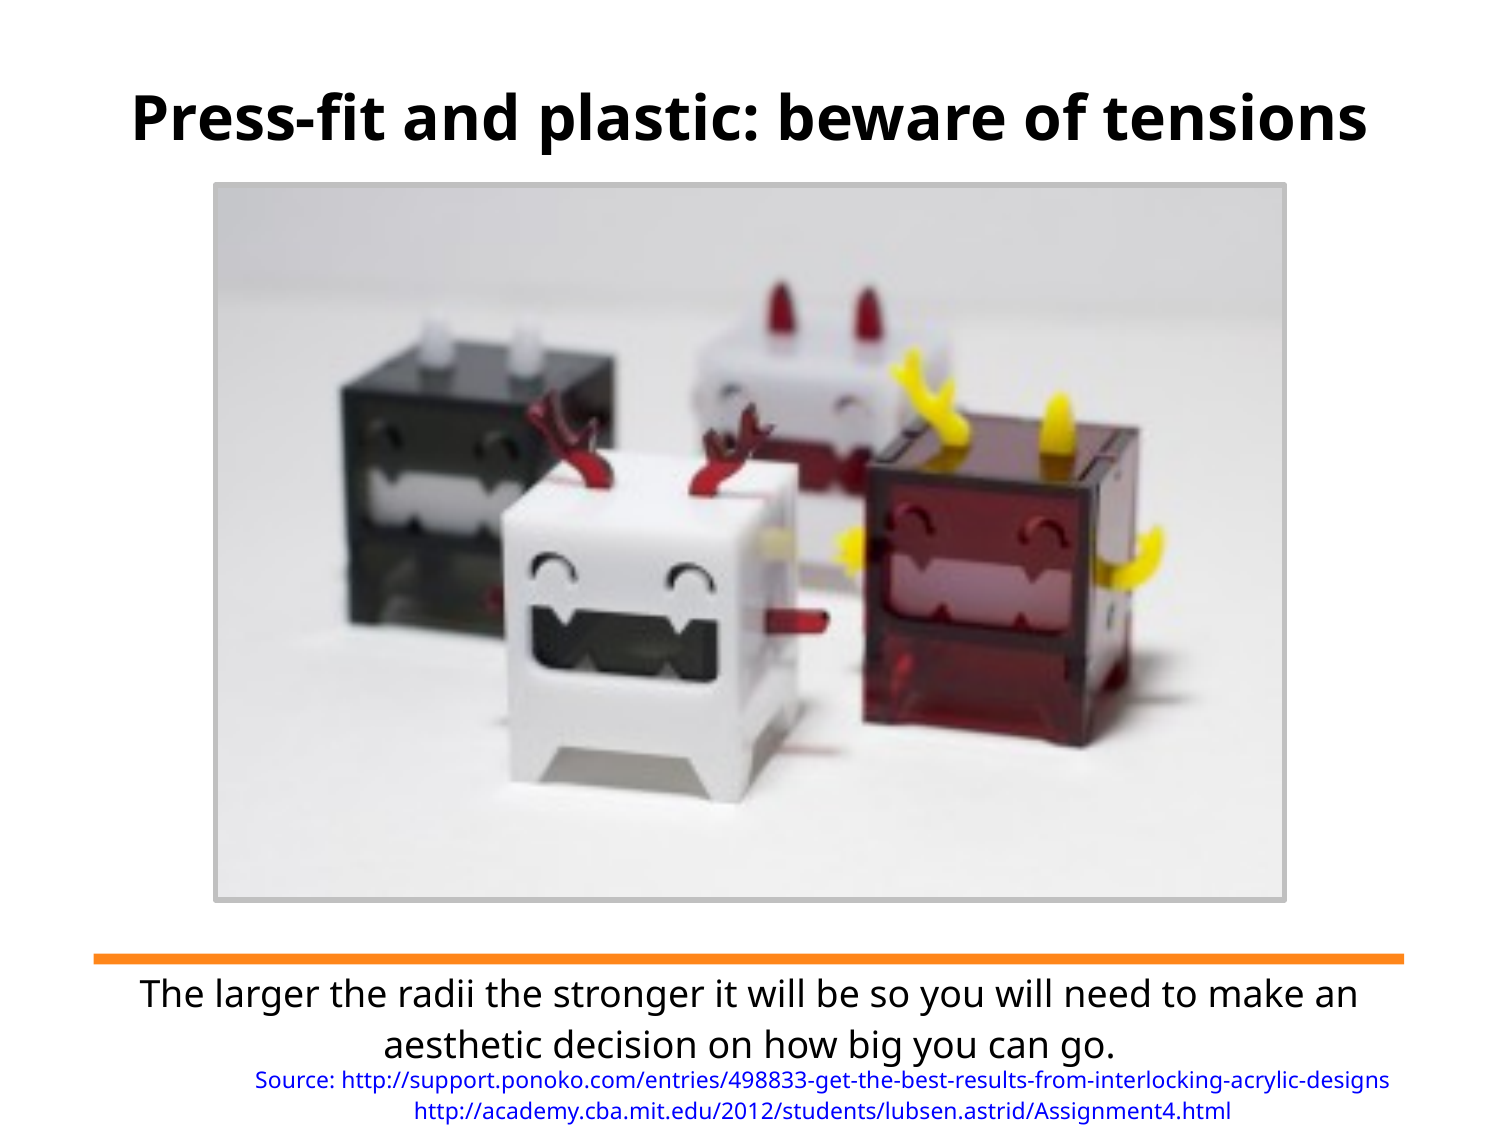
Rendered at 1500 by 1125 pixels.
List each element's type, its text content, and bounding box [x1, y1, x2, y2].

text_box Source: http://support.ponoko.com/entries/498833-get-the-best-results-from-interlocking-acrylic-designs http://academy.cba.mit.edu/2012/students/lubsen.astrid/Assignment4.html [240, 1056, 1260, 1123]
text_box The larger the radii the stronger it will be so you will need to make an aesthetic decision on how big you can go. [48, 960, 1452, 1064]
title Press-fit and plastic: beware of tensions [75, 44, 1426, 188]
picture [0, 0, 1500, 1125]
